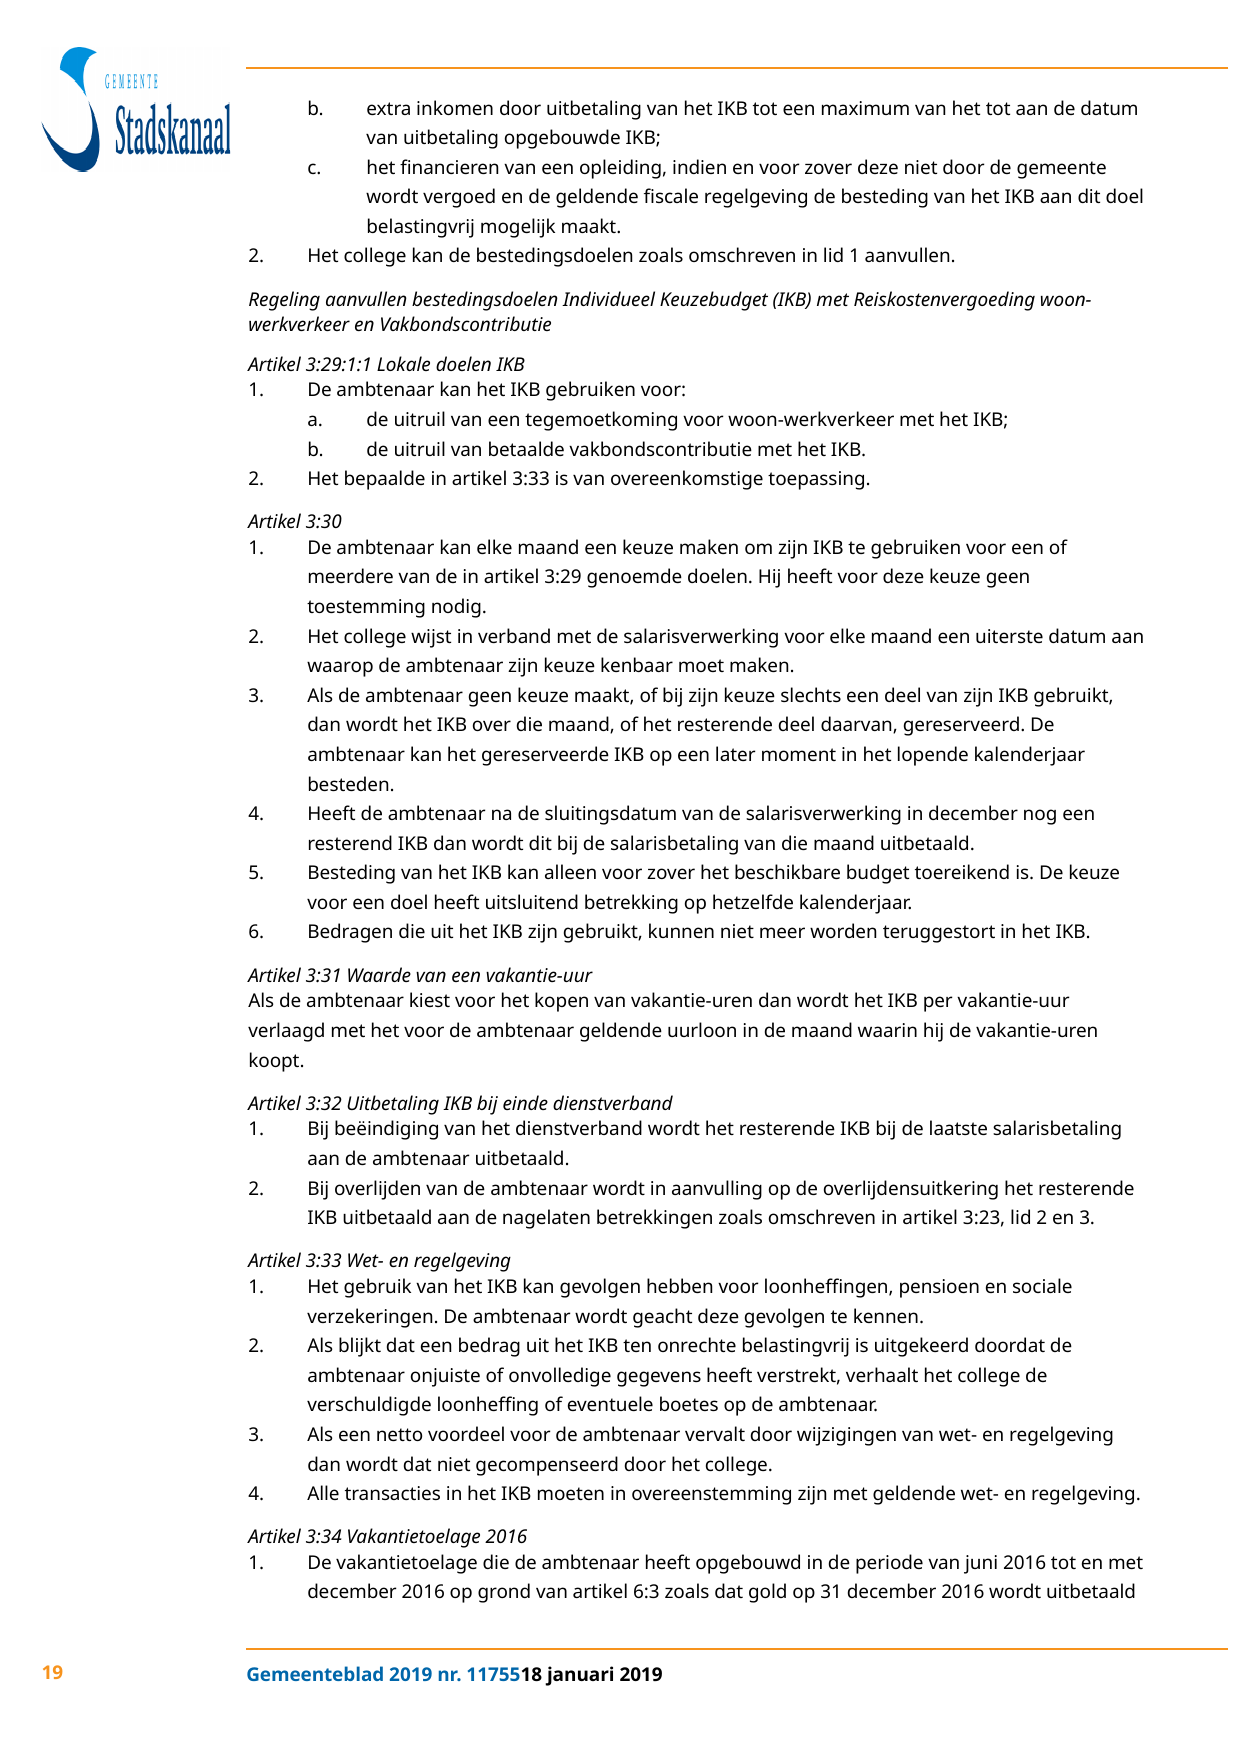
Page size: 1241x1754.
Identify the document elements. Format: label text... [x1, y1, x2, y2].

text Artikel 3:34 Vakantietoelage 2016 [248, 1523, 1152, 1549]
list De vakantietoelage die de ambtenaar heeft opgebouwd in de periode van juni 2016 tot en met december 2016 op grond van artikel 6:3 zoals dat gold op 31 december 2016 wordt uitbetaald [248, 1549, 1152, 1604]
list Heeft de ambtenaar na de sluitingsdatum van de salarisverwerking in december nog een resterend IKB dan wordt dit bij de salarisbetaling van die maand uitbetaald. [248, 800, 1152, 856]
list Bij beëindiging van het dienstverband wordt het resterende IKB bij de laatste salarisbetaling aan de ambtenaar uitbetaald. [248, 1116, 1152, 1171]
list extra inkomen door uitbetaling van het IKB tot een maximum van het tot aan de datum van uitbetaling opgebouwde IKB; [307, 95, 1152, 150]
text Regeling aanvullen bestedingsdoelen Individueel Keuzebudget (IKB) met Reiskostenvergoeding woon-werkverkeer en Vakbondscontributie [248, 286, 1152, 337]
list Het gebruik van het IKB kan gevolgen hebben voor loonheffingen, pensioen en sociale verzekeringen. De ambtenaar wordt geacht deze gevolgen te kennen. [248, 1273, 1152, 1328]
list Als de ambtenaar geen keuze maakt, of bij zijn keuze slechts een deel van zijn IKB gebruikt, dan wordt het IKB over die maand, of het resterende deel daarvan, gereserveerd. De ambtenaar kan het gereserveerde IKB op een later moment in het lopende kalenderjaar besteden. [248, 682, 1152, 797]
text Artikel 3:31 Waarde van een vakantie-uur [248, 962, 1152, 988]
list De ambtenaar kan het IKB gebruiken voor: [248, 377, 1152, 402]
list Het college wijst in verband met de salarisverwerking voor elke maand een uiterste datum aan waarop de ambtenaar zijn keuze kenbaar moet maken. [248, 623, 1152, 678]
list het financieren van een opleiding, indien en voor zover deze niet door de gemeente wordt vergoed en de geldende fiscale regelgeving de besteding van het IKB aan dit doel belastingvrij mogelijk maakt. [307, 154, 1152, 239]
list de uitruil van een tegemoetkoming voor woon-werkverkeer met het IKB; [307, 406, 1152, 432]
list Bedragen die uit het IKB zijn gebruikt, kunnen niet meer worden teruggestort in het IKB. [248, 919, 1152, 944]
list Besteding van het IKB kan alleen voor zover het beschikbare budget toereikend is. De keuze voor een doel heeft uitsluitend betrekking op hetzelfde kalenderjaar. [248, 859, 1152, 915]
list de uitruil van betaalde vakbondscontributie met het IKB. [307, 436, 1152, 461]
text Als de ambtenaar kiest voor het kopen van vakantie-uren dan wordt het IKB per vakantie-uur verlaagd met het voor de ambtenaar geldende uurloon in de maand waarin hij de vakantie-uren koopt. [248, 988, 1152, 1072]
list Het bepaalde in artikel 3:33 is van overeenkomstige toepassing. [248, 465, 1152, 491]
list Alle transacties in het IKB moeten in overeenstemming zijn met geldende wet- en regelgeving. [248, 1480, 1152, 1506]
list Het college kan de bestedingsdoelen zoals omschreven in lid 1 aanvullen. [248, 243, 1152, 268]
text Artikel 3:29:1:1 Lokale doelen IKB [248, 351, 1152, 377]
picture [41, 47, 231, 172]
list Als blijkt dat een bedrag uit het IKB ten onrechte belastingvrij is uitgekeerd doordat de ambtenaar onjuiste of onvolledige gegevens heeft verstrekt, verhaalt het college de verschuldigde loonheffing of eventuele boetes op de ambtenaar. [248, 1332, 1152, 1417]
list Bij overlijden van de ambtenaar wordt in aanvulling op de overlijdensuitkering het resterende IKB uitbetaald aan de nagelaten betrekkingen zoals omschreven in artikel 3:23, lid 2 en 3. [248, 1175, 1152, 1230]
text Artikel 3:32 Uitbetaling IKB bij einde dienstverband [248, 1090, 1152, 1116]
list De ambtenaar kan elke maand een keuze maken om zijn IKB te gebruiken voor een of meerdere van de in artikel 3:29 genoemde doelen. Hij heeft voor deze keuze geen toestemming nodig. [248, 534, 1152, 619]
text Artikel 3:33 Wet- en regelgeving [248, 1247, 1152, 1273]
text Artikel 3:30 [248, 508, 1152, 534]
list Als een netto voordeel voor de ambtenaar vervalt door wijzigingen van wet- en regelgeving dan wordt dat niet gecompenseerd door het college. [248, 1421, 1152, 1476]
